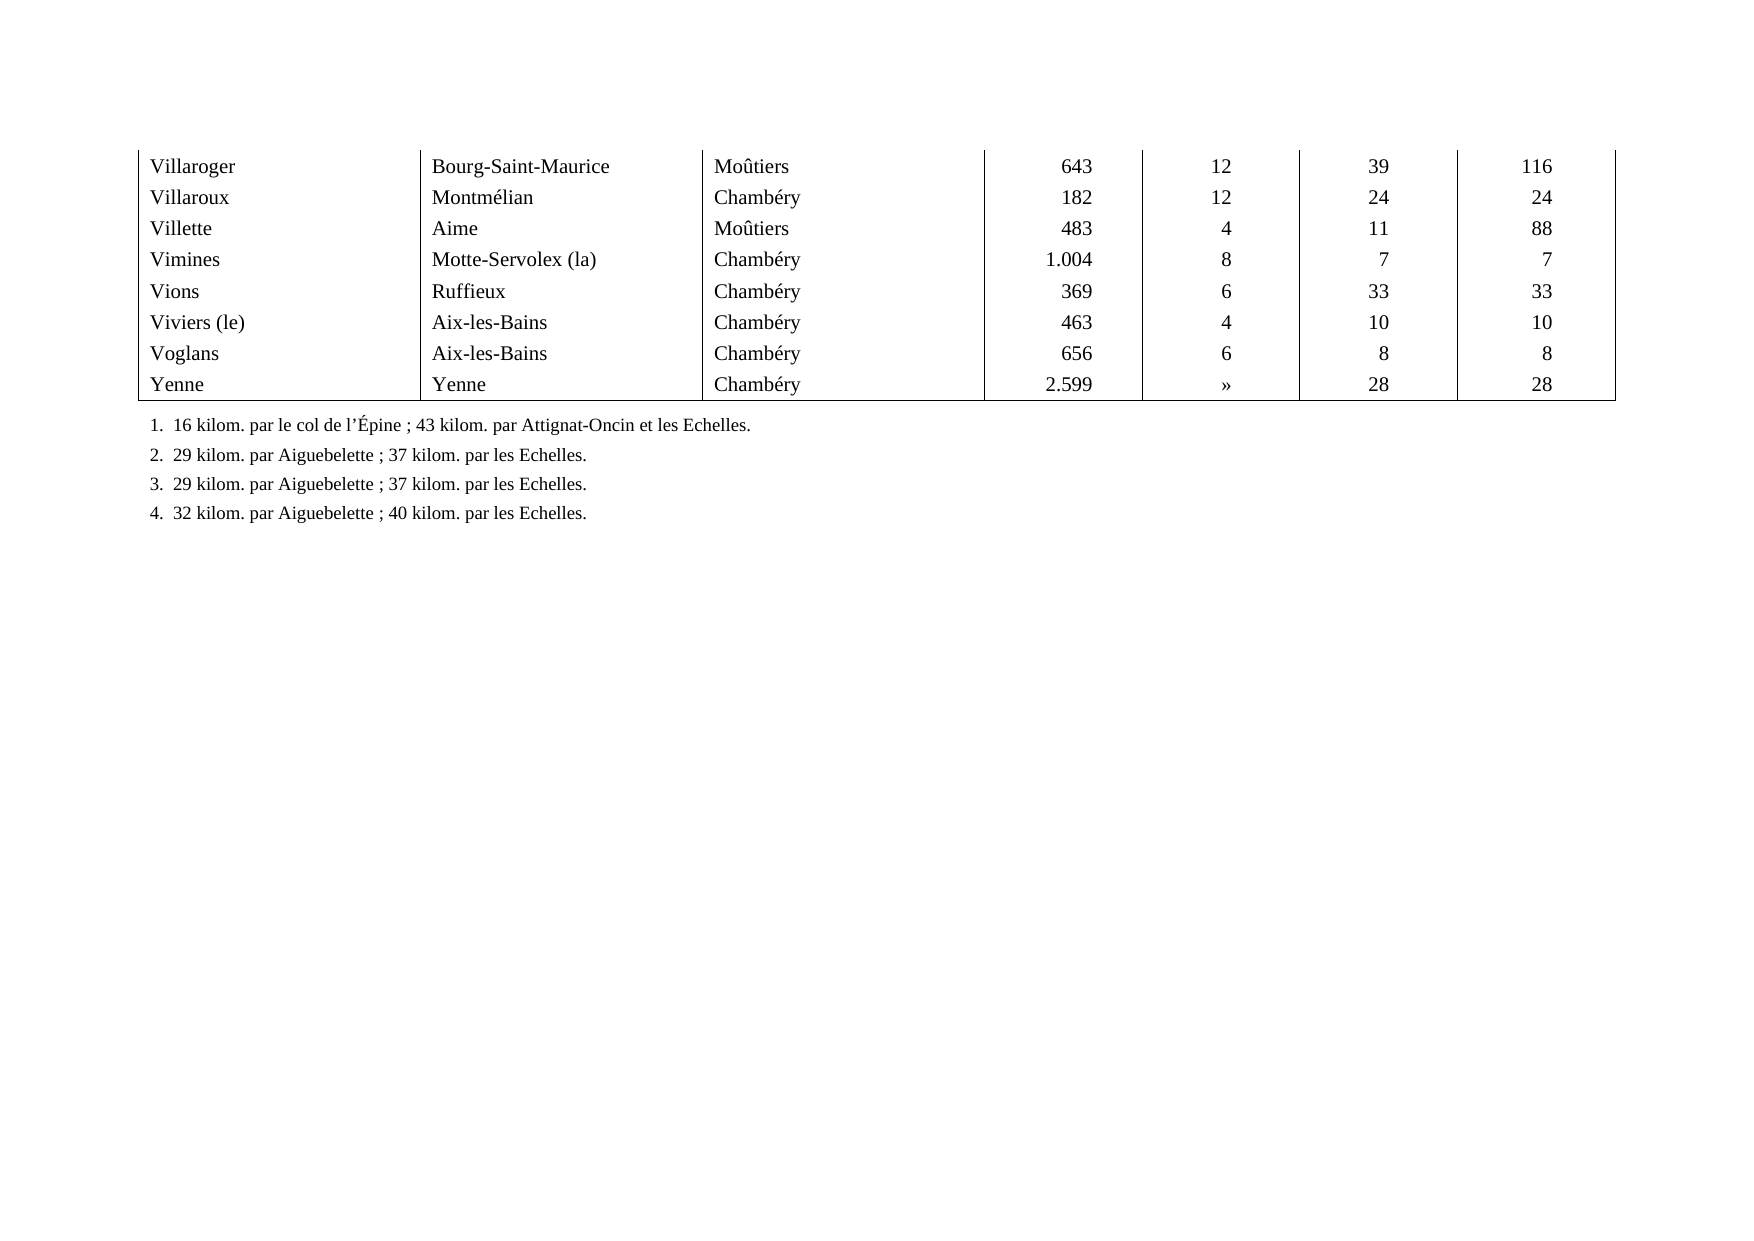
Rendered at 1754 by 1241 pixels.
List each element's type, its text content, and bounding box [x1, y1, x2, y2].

table_cell 33 [1458, 275, 1615, 306]
table_cell Chambéry [703, 181, 984, 212]
table_cell Moûtiers [703, 150, 984, 181]
table_cell Voglans [139, 338, 420, 369]
table_cell 643 [985, 150, 1142, 181]
table_cell 28 [1458, 369, 1615, 400]
table_cell 39 [1300, 150, 1457, 181]
table_cell Aix-les-Bains [421, 306, 702, 337]
table_cell Moûtiers [703, 213, 984, 244]
table_cell Bourg-Saint-Maurice [421, 150, 702, 181]
table_cell 116 [1458, 150, 1615, 181]
table_cell 369 [985, 275, 1142, 306]
table_cell » [1143, 369, 1299, 400]
table_cell Yenne [139, 369, 420, 400]
table_cell 7 [1300, 244, 1457, 275]
table_cell Viviers (le) [139, 306, 420, 337]
table_cell Chambéry [703, 306, 984, 337]
table_cell 10 [1458, 306, 1615, 337]
table_cell 8 [1143, 244, 1299, 275]
table_cell 24 [1458, 181, 1615, 212]
table_cell 8 [1300, 338, 1457, 369]
table_cell Chambéry [703, 338, 984, 369]
table_cell 463 [985, 306, 1142, 337]
table_cell Aime [421, 213, 702, 244]
table_cell Villaroger [139, 150, 420, 181]
table_cell 6 [1143, 275, 1299, 306]
table_cell Villaroux [139, 181, 420, 212]
table_cell 4 [1143, 306, 1299, 337]
table_cell Yenne [421, 369, 702, 400]
table_cell Chambéry [703, 244, 984, 275]
table_cell 10 [1300, 306, 1457, 337]
table_cell Motte-Servolex (la) [421, 244, 702, 275]
table_cell 6 [1143, 338, 1299, 369]
table_cell Chambéry [703, 275, 984, 306]
table_cell 11 [1300, 213, 1457, 244]
table_cell 2. 29 kilom. par Aiguebelette ; 37 kilom. par les Echelles. [138, 440, 1616, 469]
table_cell 33 [1300, 275, 1457, 306]
table_cell 8 [1458, 338, 1615, 369]
table_cell 88 [1458, 213, 1615, 244]
table_cell 656 [985, 338, 1142, 369]
table_cell Vions [139, 275, 420, 306]
table_cell 182 [985, 181, 1142, 212]
table_cell Chambéry [703, 369, 984, 400]
table_cell Aix-les-Bains [421, 338, 702, 369]
table_cell 3. 29 kilom. par Aiguebelette ; 37 kilom. par les Echelles. [138, 469, 1616, 498]
table_cell 24 [1300, 181, 1457, 212]
table_cell Ruffieux [421, 275, 702, 306]
table_cell 7 [1458, 244, 1615, 275]
table_cell 12 [1143, 181, 1299, 212]
table_cell 12 [1143, 150, 1299, 181]
table_cell 1.004 [985, 244, 1142, 275]
table_cell Vimines [139, 244, 420, 275]
table_cell Villette [139, 213, 420, 244]
table_cell 4 [1143, 213, 1299, 244]
table_cell 1. 16 kilom. par le col de l’Épine ; 43 kilom. par Attignat-Oncin et les Echelles. [138, 401, 1616, 439]
table_cell 4. 32 kilom. par Aiguebelette ; 40 kilom. par les Echelles. [138, 498, 1616, 527]
table_cell 28 [1300, 369, 1457, 400]
table_cell Montmélian [421, 181, 702, 212]
table_cell 2.599 [985, 369, 1142, 400]
table_cell 483 [985, 213, 1142, 244]
